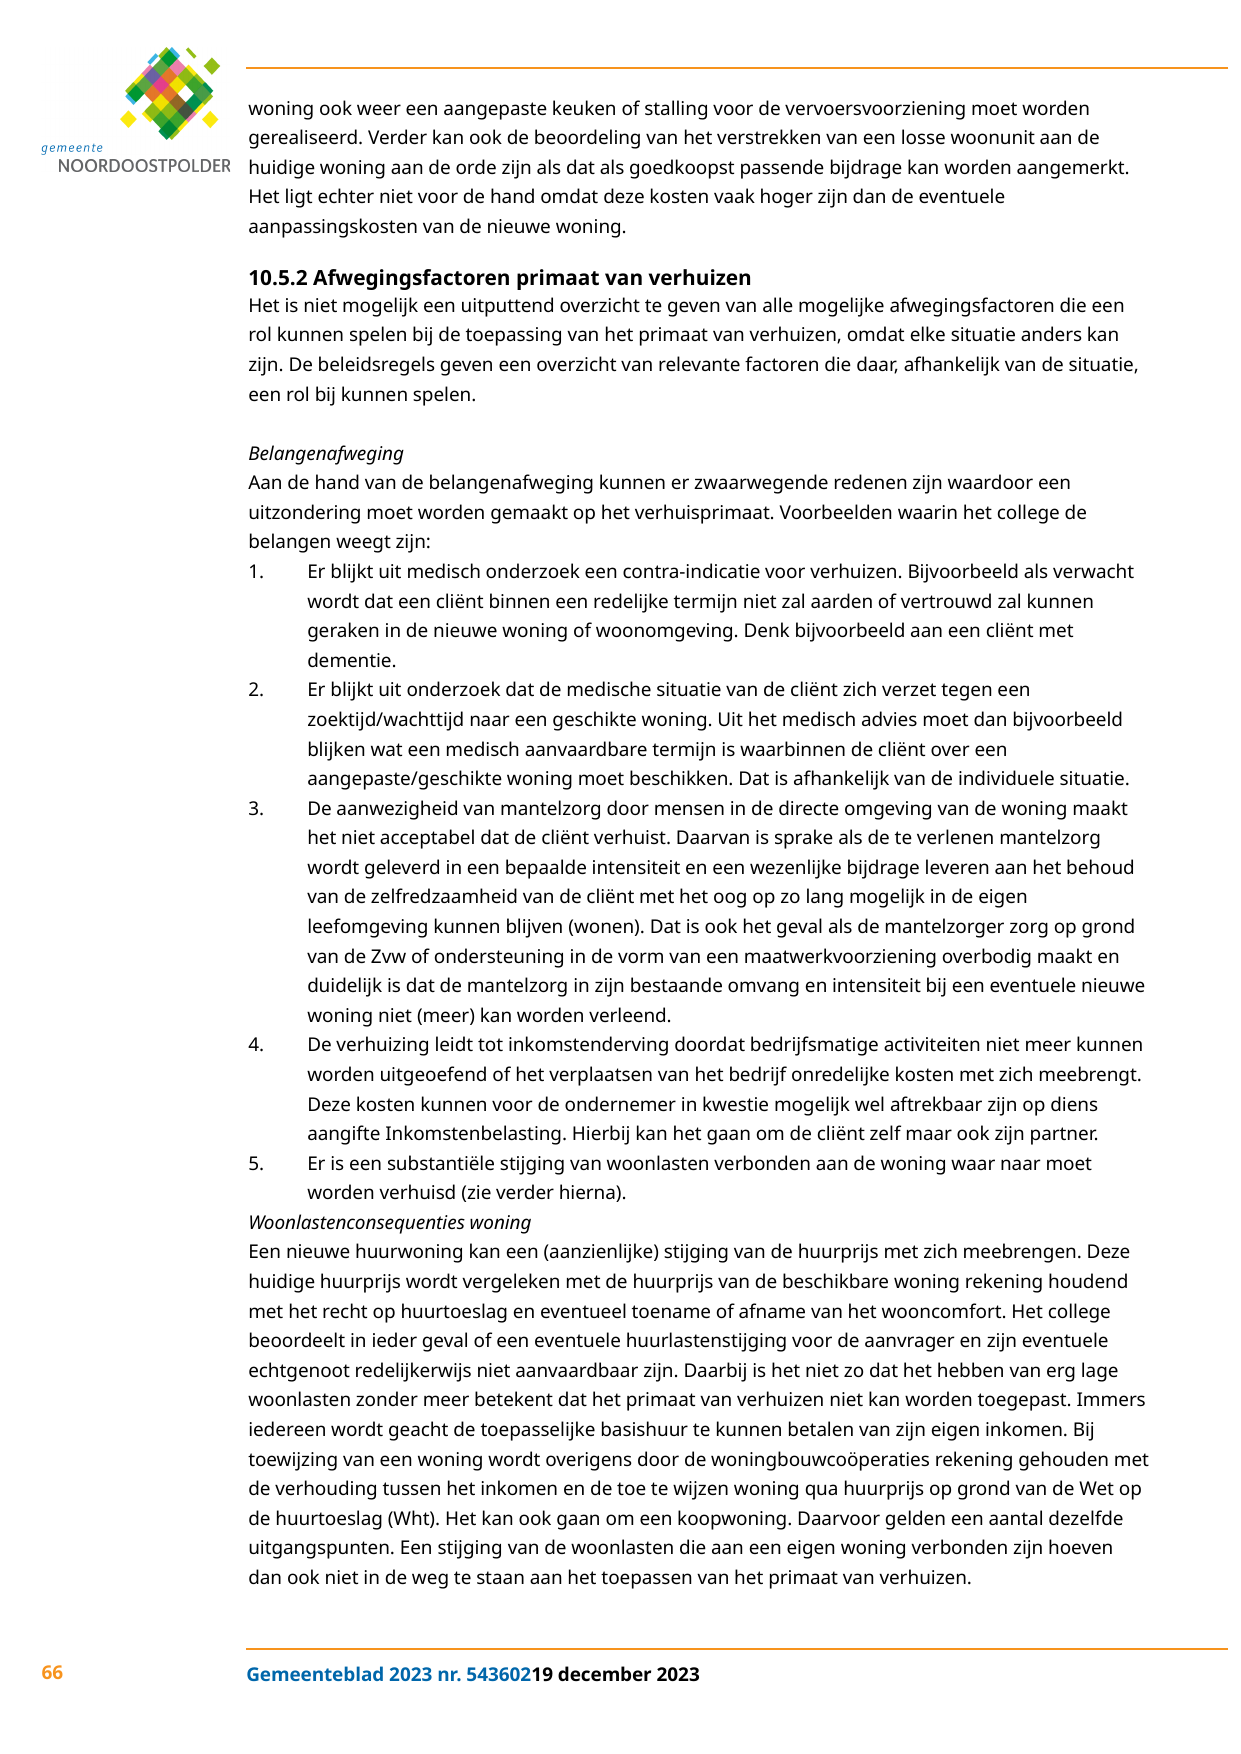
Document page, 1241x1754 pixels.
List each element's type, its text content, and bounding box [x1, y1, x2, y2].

text 10.5.2 Afwegingsfactoren primaat van verhuizen [248, 263, 1152, 292]
text Het is niet mogelijk een uitputtend overzicht te geven van alle mogelijke afwegingsfactoren die een rol kunnen spelen bij de toepassing van het primaat van verhuizen, omdat elke situatie anders kan zijn. De beleidsregels geven een overzicht van relevante factoren die daar, afhankelijk van de situatie, een rol bij kunnen spelen. [248, 292, 1152, 406]
list Er blijkt uit onderzoek dat de medische situatie van de cliënt zich verzet tegen een zoektijd/wachttijd naar een geschikte woning. Uit het medisch advies moet dan bijvoorbeeld blijken wat een medisch aanvaardbare termijn is waarbinnen de cliënt over een aangepaste/geschikte woning moet beschikken. Dat is afhankelijk van de individuele situatie. [248, 677, 1152, 791]
list De verhuizing leidt tot inkomstenderving doordat bedrijfsmatige activiteiten niet meer kunnen worden uitgeoefend of het verplaatsen van het bedrijf onredelijke kosten met zich meebrengt. Deze kosten kunnen voor de ondernemer in kwestie mogelijk wel aftrekbaar zijn op diens aangifte Inkomstenbelasting. Hierbij kan het gaan om de cliënt zelf maar ook zijn partner. [248, 1032, 1152, 1146]
text Woonlastenconsequenties woning [248, 1209, 1152, 1235]
text woning ook weer een aangepaste keuken of stalling voor de vervoersvoorziening moet worden gerealiseerd. Verder kan ook de beoordeling van het verstrekken van een losse woonunit aan de huidige woning aan de orde zijn als dat als goedkoopst passende bijdrage kan worden aangemerkt. Het ligt echter niet voor de hand omdat deze kosten vaak hoger zijn dan de eventuele aanpassingskosten van de nieuwe woning. [248, 95, 1152, 239]
list De aanwezigheid van mantelzorg door mensen in de directe omgeving van de woning maakt het niet acceptabel dat de cliënt verhuist. Daarvan is sprake als de te verlenen mantelzorg wordt geleverd in een bepaalde intensiteit en een wezenlijke bijdrage leveren aan het behoud van de zelfredzaamheid van de cliënt met het oog op zo lang mogelijk in de eigen leefomgeving kunnen blijven (wonen). Dat is ook het geval als de mantelzorger zorg op grond van de Zvw of ondersteuning in de vorm van een maatwerkvoorziening overbodig maakt en duidelijk is dat de mantelzorg in zijn bestaande omvang en intensiteit bij een eventuele nieuwe woning niet (meer) kan worden verleend. [248, 795, 1152, 1028]
text Een nieuwe huurwoning kan een (aanzienlijke) stijging van de huurprijs met zich meebrengen. Deze huidige huurprijs wordt vergeleken met de huurprijs van de beschikbare woning rekening houdend met het recht op huurtoeslag en eventueel toename of afname van het wooncomfort. Het college beoordeelt in ieder geval of een eventuele huurlastenstijging voor de aanvrager en zijn eventuele echtgenoot redelijkerwijs niet aanvaardbaar zijn. Daarbij is het niet zo dat het hebben van erg lage woonlasten zonder meer betekent dat het primaat van verhuizen niet kan worden toegepast. Immers iedereen wordt geacht de toepasselijke basishuur te kunnen betalen van zijn eigen inkomen. Bij toewijzing van een woning wordt overigens door de woningbouwcoöperaties rekening gehouden met de verhouding tussen het inkomen en de toe te wijzen woning qua huurprijs op grond van de Wet op de huurtoeslag (Wht). Het kan ook gaan om een koopwoning. Daarvoor gelden een aantal dezelfde uitgangspunten. Een stijging van de woonlasten die aan een eigen woning verbonden zijn hoeven dan ook niet in de weg te staan aan het toepassen van het primaat van verhuizen. [248, 1239, 1152, 1590]
list Er is een substantiële stijging van woonlasten verbonden aan de woning waar naar moet worden verhuisd (zie verder hierna). [248, 1150, 1152, 1205]
picture [41, 47, 231, 172]
text Aan de hand van de belangenafweging kunnen er zwaarwegende redenen zijn waardoor een uitzondering moet worden gemaakt op het verhuisprimaat. Voorbeelden waarin het college de belangen weegt zijn: [248, 469, 1152, 554]
list Er blijkt uit medisch onderzoek een contra-indicatie voor verhuizen. Bijvoorbeeld als verwacht wordt dat een cliënt binnen een redelijke termijn niet zal aarden of vertrouwd zal kunnen geraken in de nieuwe woning of woonomgeving. Denk bijvoorbeeld aan een cliënt met dementie. [248, 558, 1152, 673]
text Belangenafweging [248, 440, 1152, 466]
